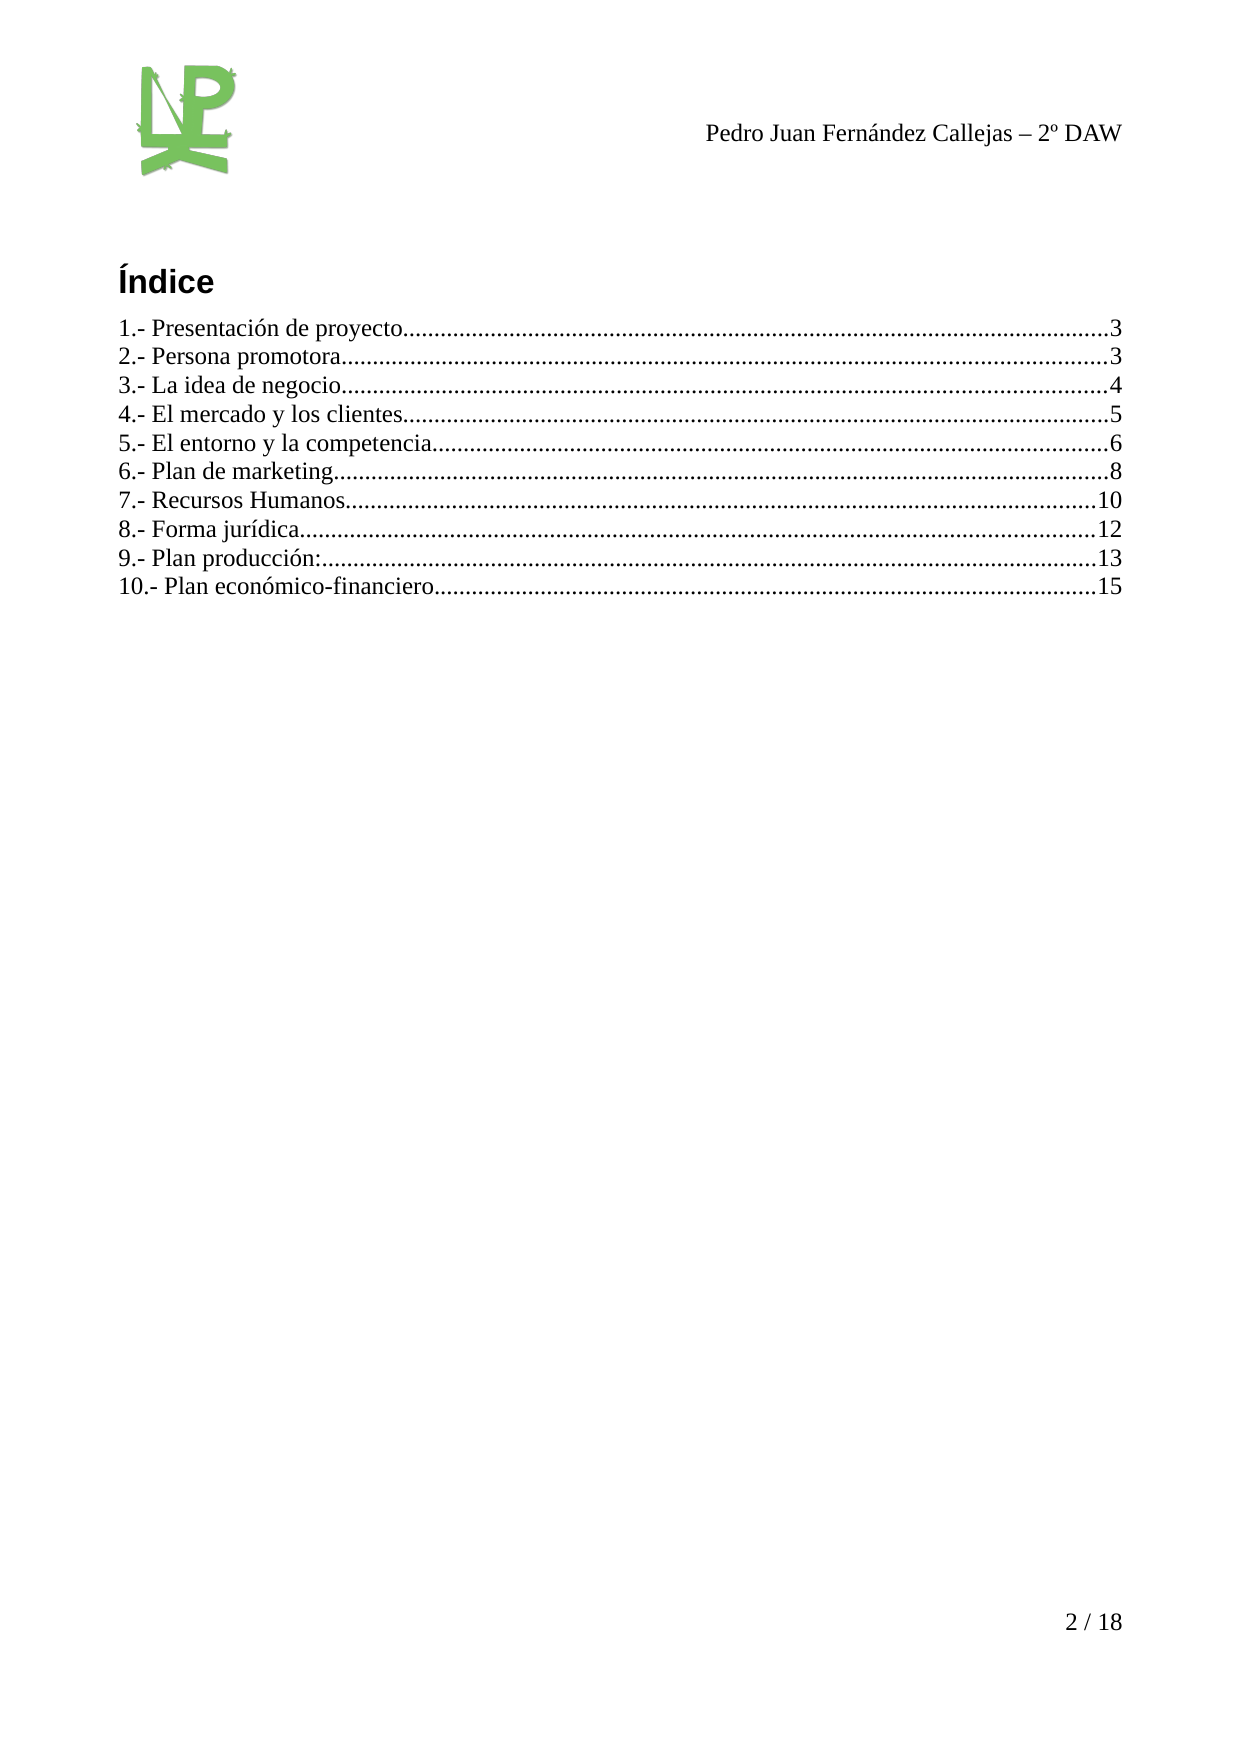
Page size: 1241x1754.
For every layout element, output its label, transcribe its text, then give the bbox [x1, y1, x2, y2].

text 10.- Plan económico-financiero. 15 [118, 571, 1122, 600]
text 9.- Plan producción: 13 [118, 543, 1122, 571]
text 4.- El mercado y los clientes 5 [118, 399, 1122, 428]
text 7.- Recursos Humanos 10 [118, 485, 1122, 514]
text 5.- El entorno y la competencia 6 [118, 428, 1122, 456]
text 1.- Presentación de proyecto 3 [118, 313, 1122, 341]
picture [127, 61, 246, 180]
text 8.- Forma jurídica 12 [118, 514, 1122, 543]
text 2.- Persona promotora 3 [118, 341, 1122, 370]
text 6.- Plan de marketing 8 [118, 456, 1122, 485]
text 3.- La idea de negocio 4 [118, 370, 1122, 399]
subtitle Índice [118, 262, 1122, 300]
